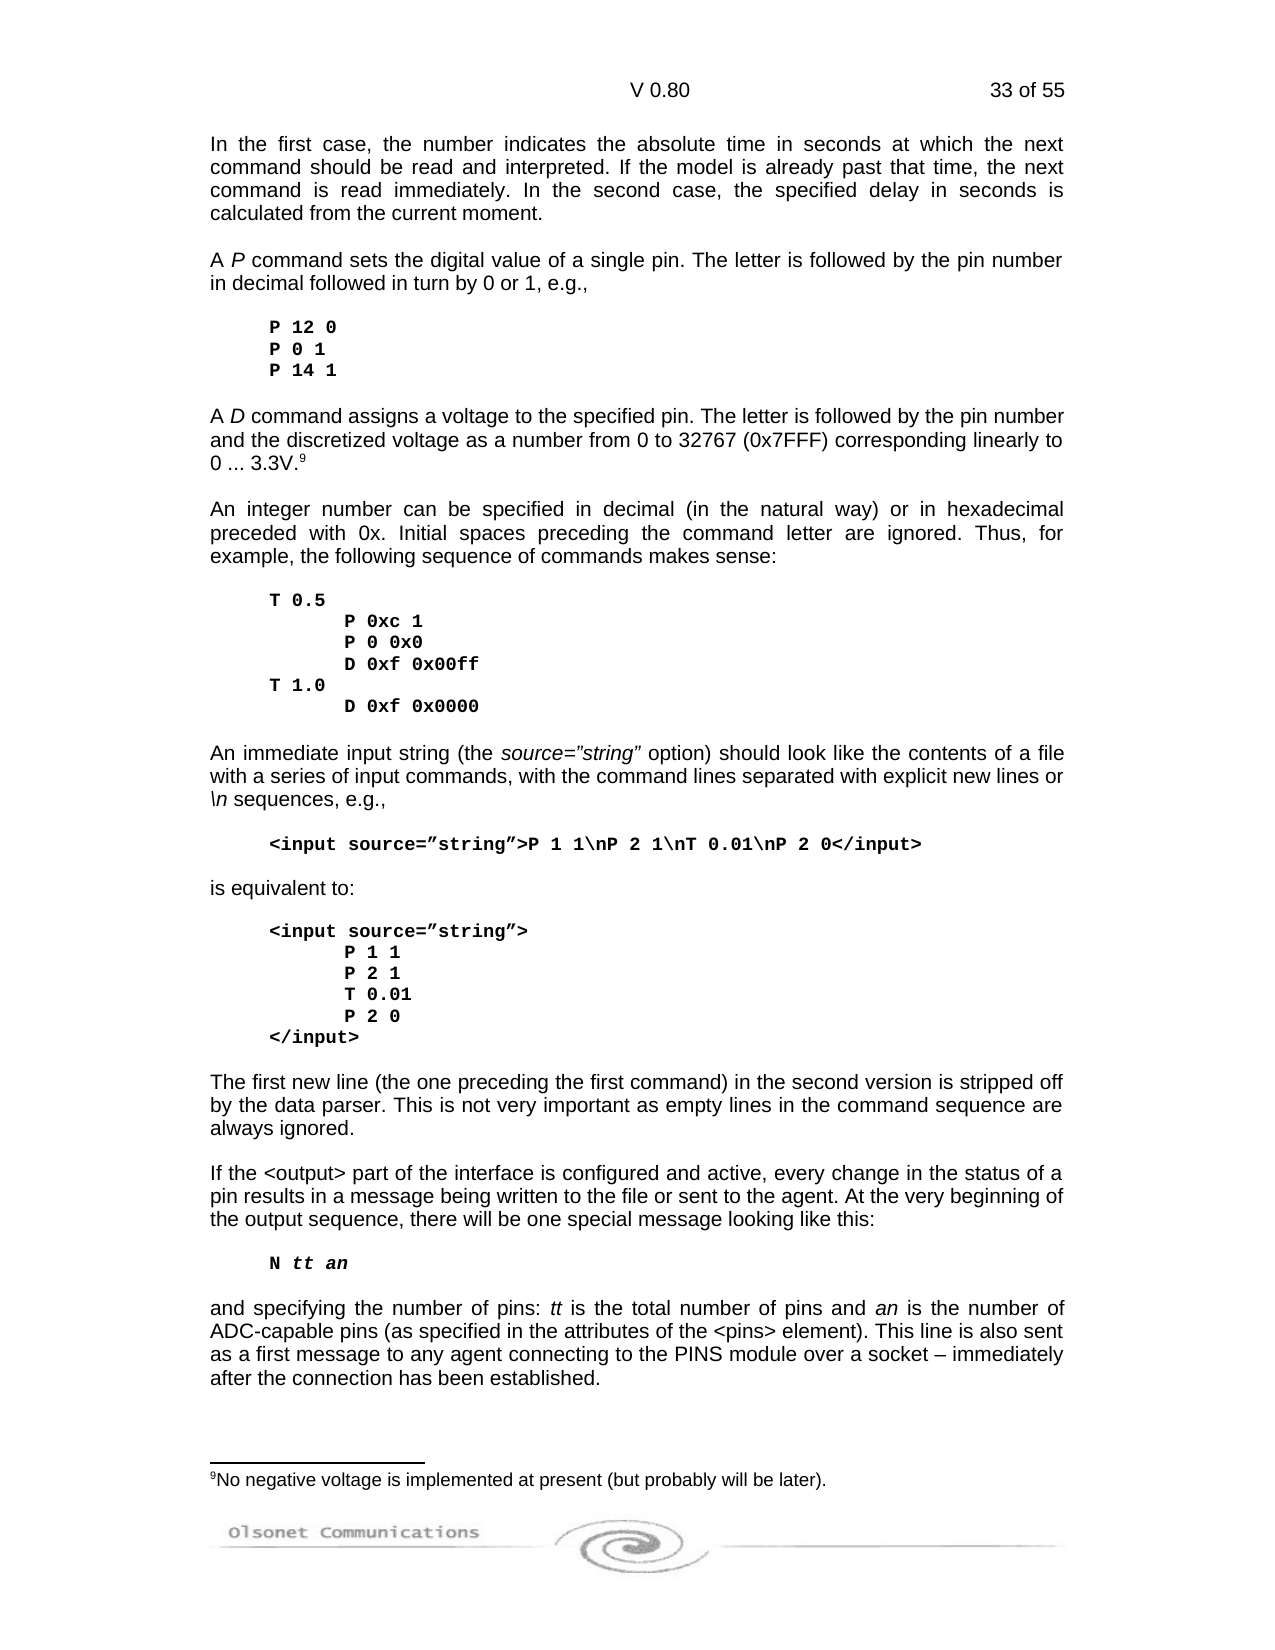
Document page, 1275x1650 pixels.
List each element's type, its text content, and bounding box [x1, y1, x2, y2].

text P 0xc 1 [269, 612, 1065, 633]
text T 1.0 [269, 676, 1065, 697]
text <input source=”string”> [269, 921, 1065, 943]
text D 0xf 0x0000 [269, 697, 1065, 718]
text P 1 1 [269, 943, 1065, 964]
text An immediate input string (the source=”string” option) should look like the contents of a file with a series of input commands, with the command lines separated with explicit new lines or \n sequences, e.g., [210, 742, 1065, 811]
text A P command sets the digital value of a single pin. The letter is followed by the pin number in decimal followed in turn by 0 or 1, e.g., [210, 248, 1065, 295]
text An integer number can be specified in decimal (in the natural way) or in hexadecimal preceded with 0x. Initial spaces preceding the command letter are ignored. Thus, for example, the following sequence of commands makes sense: [210, 498, 1065, 568]
text P 2 1 [269, 964, 1065, 985]
text T 0.01 [269, 985, 1065, 1006]
text N tt an [269, 1254, 1065, 1275]
picture [210, 1504, 1065, 1596]
text is equivalent to: [210, 877, 1065, 900]
text D 0xf 0x00ff [269, 654, 1065, 676]
text P 0 1 [269, 339, 1065, 361]
text T 0.5 [269, 591, 1065, 612]
text P 2 0 [269, 1006, 1065, 1028]
text No negative voltage is implemented at present (but probably will be later). [210, 1469, 1065, 1490]
text <input source=”string”>P 1 1\nP 2 1\nT 0.01\nP 2 0</input> [269, 834, 1065, 856]
text A D command assigns a voltage to the specified pin. The letter is followed by the pin number and the discretized voltage as a number from 0 to 32767 (0x7FFF) corresponding linearly to 0 ... 3.3V. [210, 405, 1065, 475]
text and specifying the number of pins: tt is the total number of pins and an is the number of ADC-capable pins (as specified in the attributes of the <pins> element). This line is also sent as a first message to any agent connecting to the PINS module over a socket – immediately after the connection has been established. [210, 1297, 1065, 1389]
text P 14 1 [269, 361, 1065, 382]
text In the first case, the number indicates the absolute time in seconds at which the next command should be read and interpreted. If the model is already past that time, the next command is read immediately. In the second case, the specified delay in seconds is calculated from the current moment. [210, 132, 1065, 225]
text P 0 0x0 [269, 633, 1065, 654]
text If the <output> part of the interface is configured and active, every change in the status of a pin results in a message being written to the file or sent to the agent. At the very beginning of the output sequence, there will be one special message looking like this: [210, 1161, 1065, 1231]
text The first new line (the one preceding the first command) in the second version is stripped off by the data parser. This is not very important as empty lines in the command sequence are always ignored. [210, 1070, 1065, 1140]
text </input> [269, 1028, 1065, 1049]
text P 12 0 [269, 318, 1065, 339]
